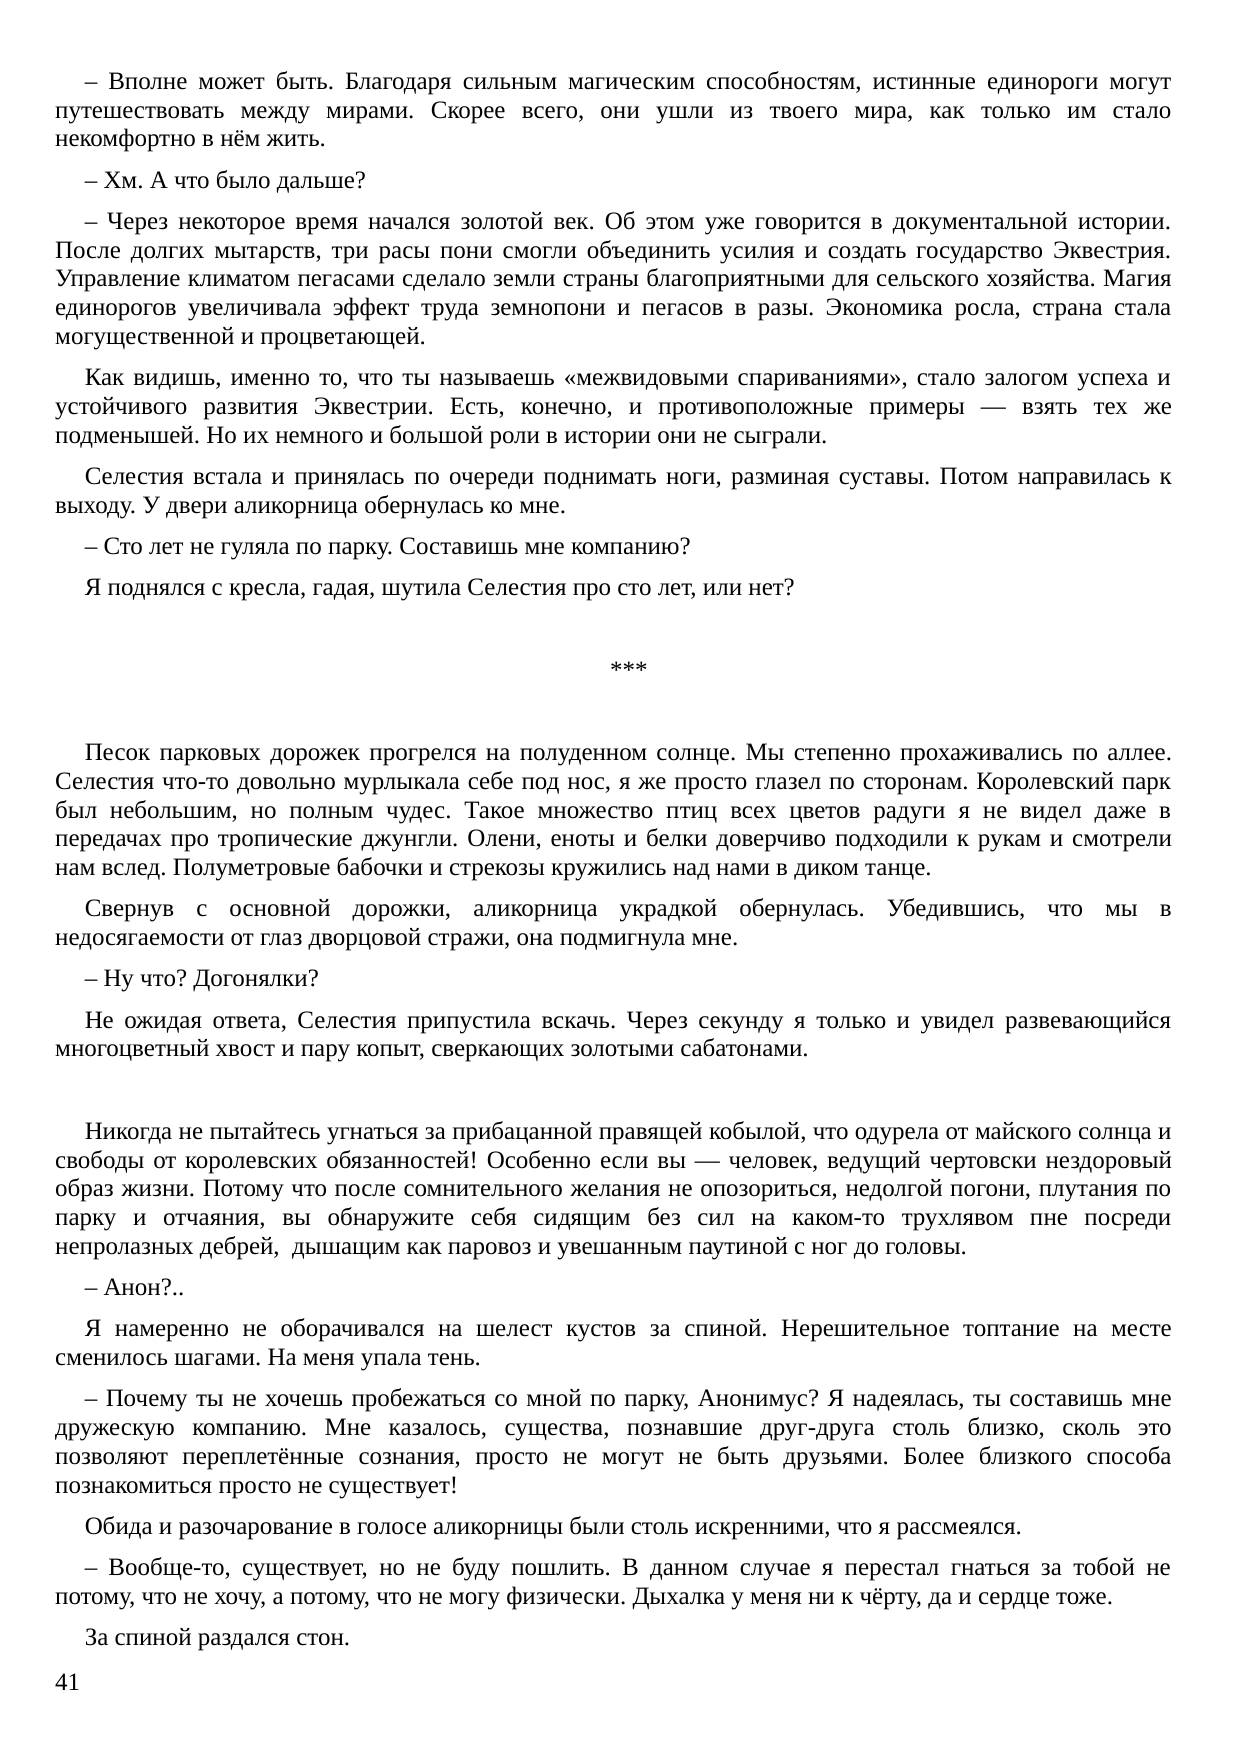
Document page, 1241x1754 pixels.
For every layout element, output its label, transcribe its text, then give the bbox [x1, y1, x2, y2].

text – Ну что? Догонялки? [55, 963, 1173, 992]
text Не ожидая ответа, Селестия припустила вскачь. Через секунду я только и увидел развевающийся многоцветный хвост и пару копыт, сверкающих золотыми сабатонами. [55, 1005, 1173, 1062]
text Я поднялся с кресла, гадая, шутила Селестия про сто лет, или нет? [55, 572, 1173, 601]
text – Вполне может быть. Благодаря сильным магическим способностям, истинные единороги могут путешествовать между мирами. Скорее всего, они ушли из твоего мира, как только им стало некомфортно в нём жить. [55, 66, 1173, 152]
text Я намеренно не оборачивался на шелест кустов за спиной. Нерешительное топтание на месте сменилось шагами. На меня упала тень. [55, 1313, 1173, 1371]
text Селестия встала и принялась по очереди поднимать ноги, разминая суставы. Потом направилась к выходу. У двери аликорница обернулась ко мне. [55, 461, 1173, 518]
text – Сто лет не гуляла по парку. Составишь мне компанию? [55, 531, 1173, 560]
text *** [55, 655, 1173, 683]
text За спиной раздался стон. [55, 1622, 1173, 1651]
text – Анон?.. [55, 1272, 1173, 1301]
text – Через некоторое время начался золотой век. Об этом уже говорится в документальной истории. После долгих мытарств, три расы пони смогли объединить усилия и создать государство Эквестрия. Управление климатом пегасами сделало земли страны благоприятными для сельского хозяйства. Магия единорогов увеличивала эффект труда земнопони и пегасов в разы. Экономика росла, страна стала могущественной и процветающей. [55, 206, 1173, 350]
text Песок парковых дорожек прогрелся на полуденном солнце. Мы степенно прохаживались по аллее. Селестия что-то довольно мурлыкала себе под нос, я же просто глазел по сторонам. Королевский парк был небольшим, но полным чудес. Такое множество птиц всех цветов радуги я не видел даже в передачах про тропические джунгли. Олени, еноты и белки доверчиво подходили к рукам и смотрели нам вслед. Полуметровые бабочки и стрекозы кружились над нами в диком танце. [55, 737, 1173, 881]
text Как видишь, именно то, что ты называешь «межвидовыми спариваниями», стало залогом успеха и устойчивого развития Эквестрии. Есть, конечно, и противоположные примеры — взять тех же подменышей. Но их немного и большой роли в истории они не сыграли. [55, 362, 1173, 448]
text Свернув с основной дорожки, аликорница украдкой обернулась. Убедившись, что мы в недосягаемости от глаз дворцовой стражи, она подмигнула мне. [55, 893, 1173, 951]
text Никогда не пытайтесь угнаться за прибацанной правящей кобылой, что одурела от майского солнца и свободы от королевских обязанностей! Особенно если вы — человек, ведущий чертовски нездоровый образ жизни. Потому что после сомнительного желания не опозориться, недолгой погони, плутания по парку и отчаяния, вы обнаружите себя сидящим без сил на каком-то трухлявом пне посреди непролазных дебрей, дышащим как паровоз и увешанным паутиной с ног до головы. [55, 1116, 1173, 1260]
text – Хм. А что было дальше? [55, 165, 1173, 193]
text – Вообще-то, существует, но не буду пошлить. В данном случае я перестал гнаться за тобой не потому, что не хочу, а потому, что не могу физически. Дыхалка у меня ни к чёрту, да и сердце тоже. [55, 1552, 1173, 1610]
text Обида и разочарование в голосе аликорницы были столь искренними, что я рассмеялся. [55, 1511, 1173, 1540]
text – Почему ты не хочешь пробежаться со мной по парку, Анонимус? Я надеялась, ты составишь мне дружескую компанию. Мне казалось, существа, познавшие друг-друга столь близко, сколь это позволяют переплетённые сознания, просто не могут не быть друзьями. Более близкого способа познакомиться просто не существует! [55, 1383, 1173, 1498]
